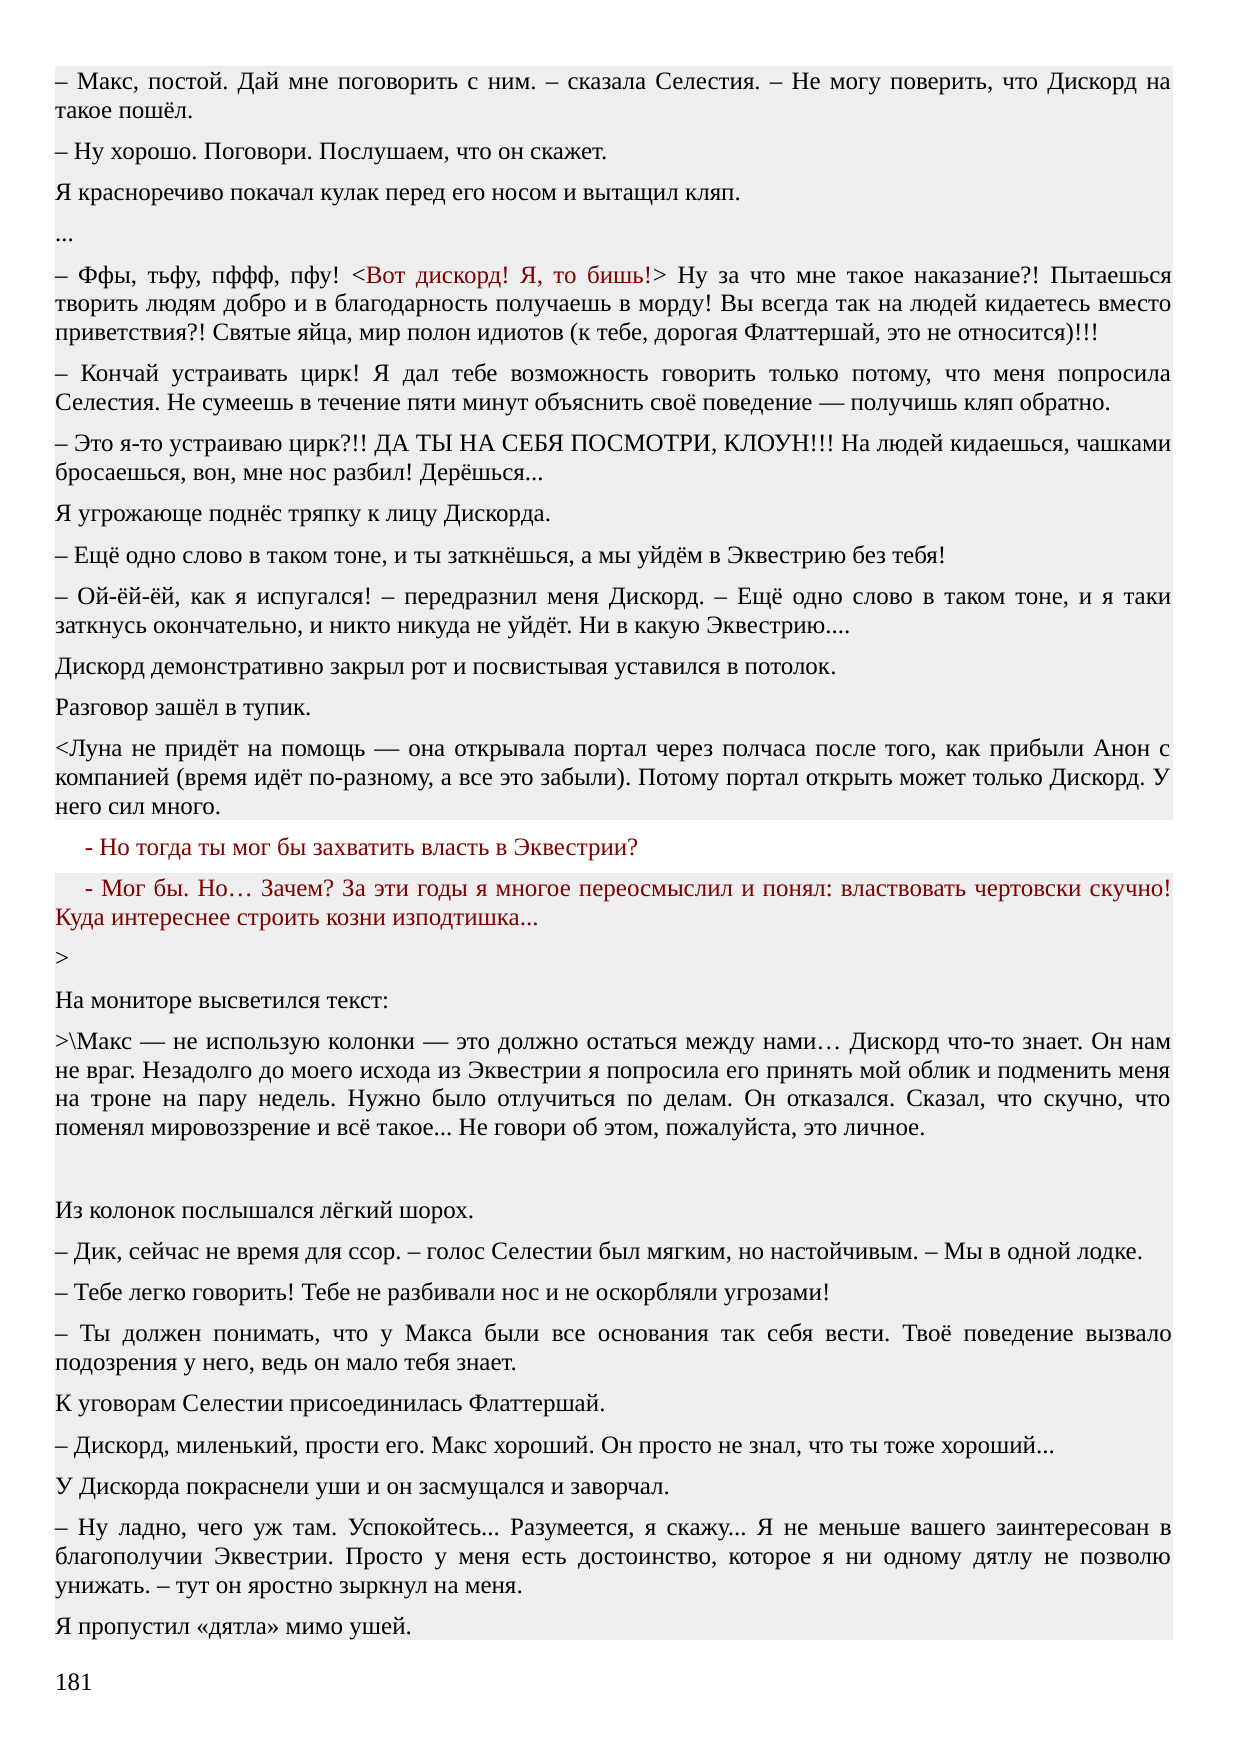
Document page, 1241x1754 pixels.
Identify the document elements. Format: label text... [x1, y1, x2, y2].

text Я красноречиво покачал кулак перед его носом и вытащил кляп. [55, 177, 1173, 206]
text Я угрожающе поднёс тряпку к лицу Дискорда. [55, 498, 1173, 527]
text На мониторе высветился текст: [55, 985, 1173, 1013]
text Из колонок послышался лёгкий шорох. [55, 1195, 1173, 1223]
text – Кончай устраивать цирк! Я дал тебе возможность говорить только потому, что меня попросила Селестия. Не сумеешь в течение пяти минут объяснить своё поведение — получишь кляп обратно. [55, 358, 1173, 416]
text Разговор зашёл в тупик. [55, 692, 1173, 721]
text Я пропустил «дятла» мимо ушей. [55, 1611, 1173, 1640]
text У Дискорда покраснели уши и он засмущался и заворчал. [55, 1471, 1173, 1500]
text – Тебе легко говорить! Тебе не разбивали нос и не оскорбляли угрозами! [55, 1277, 1173, 1306]
text <Луна не придёт на помощь — она открывала портал через полчаса после того, как прибыли Анон с компанией (время идёт по-разному, а все это забыли). Потому портал открыть может только Дискорд. У него сил много. [55, 733, 1173, 820]
text К уговорам Селестии присоединилась Флаттершай. [55, 1388, 1173, 1417]
text – Ну ладно, чего уж там. Успокойтесь... Разумеется, я скажу... Я не меньше вашего заинтересован в благополучии Эквестрии. Просто у меня есть достоинство, которое я ни одному дятлу не позволю унижать. – тут он яростно зыркнул на меня. [55, 1512, 1173, 1598]
text – Макс, постой. Дай мне поговорить с ним. – сказала Селестия. – Не могу поверить, что Дискорд на такое пошёл. [55, 66, 1173, 123]
text – Это я-то устраиваю цирк?!! ДА ТЫ НА СЕБЯ ПОСМОТРИ, КЛОУН!!! На людей кидаешься, чашками бросаешься, вон, мне нос разбил! Дерёшься... [55, 428, 1173, 486]
text > [55, 943, 1173, 972]
text – Ну хорошо. Поговори. Послушаем, что он скажет. [55, 136, 1173, 165]
text – Ой-ёй-ёй, как я испугался! – передразнил меня Дискорд. – Ещё одно слово в таком тоне, и я таки заткнусь окончательно, и никто никуда не уйдёт. Ни в какую Эквестрию.... [55, 581, 1173, 638]
text – Дискорд, миленький, прости его. Макс хороший. Он просто не знал, что ты тоже хороший... [55, 1430, 1173, 1458]
text Дискорд демонстративно закрыл рот и посвистывая уставился в потолок. [55, 651, 1173, 680]
text – Ты должен понимать, что у Макса были все основания так себя вести. Твоё поведение вызвало подозрения у него, ведь он мало тебя знает. [55, 1318, 1173, 1376]
text – Дик, сейчас не время для ссор. – голос Селестии был мягким, но настойчивым. – Мы в одной лодке. [55, 1236, 1173, 1265]
text - Но тогда ты мог бы захватить власть в Эквестрии? [55, 832, 1173, 861]
text - Мог бы. Но… Зачем? За эти годы я многое переосмыслил и понял: властвовать чертовски скучно! Куда интереснее строить козни изподтишка... [55, 873, 1173, 931]
text – Ещё одно слово в таком тоне, и ты заткнёшься, а мы уйдём в Эквестрию без тебя! [55, 540, 1173, 568]
text >\Макс — не использую колонки — это должно остаться между нами… Дискорд что-то знает. Он нам не враг. Незадолго до моего исхода из Эквестрии я попросила его принять мой облик и подменить меня на троне на пару недель. Нужно было отлучиться по делам. Он отказался. Сказал, что скучно, что поменял мировоззрение и всё такое... Не говори об этом, пожалуйста, это личное. [55, 1026, 1173, 1141]
text – Ффы, тьфу, пффф, пфу! <Вот дискорд! Я, то бишь!> Ну за что мне такое наказание?! Пытаешься творить людям добро и в благодарность получаешь в морду! Вы всегда так на людей кидаетесь вместо приветствия?! Святые яйца, мир полон идиотов (к тебе, дорогая Флаттершай, это не относится)!!! [55, 260, 1173, 346]
text ... [55, 218, 1173, 247]
